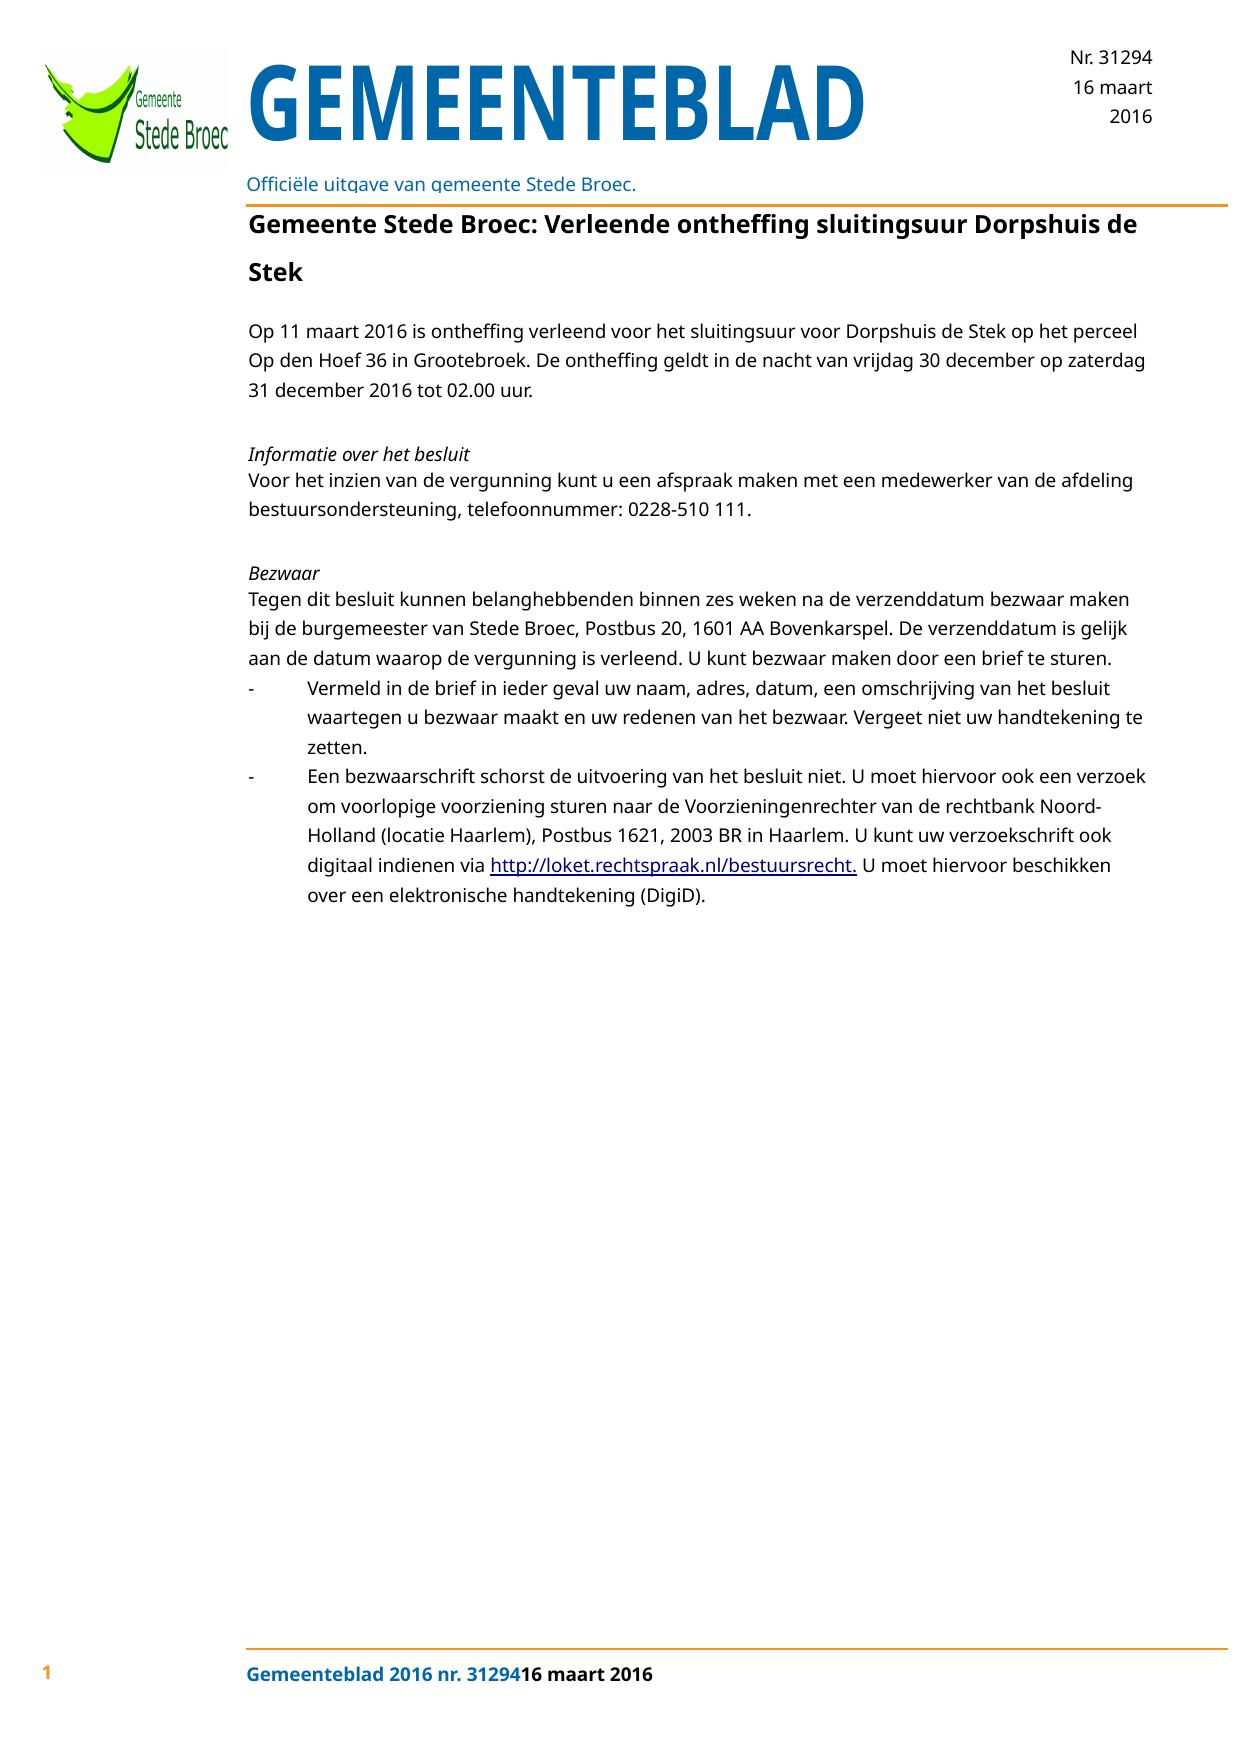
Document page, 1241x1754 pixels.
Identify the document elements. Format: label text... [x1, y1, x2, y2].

text Voor het inzien van de vergunning kunt u een afspraak maken met een medewerker van de afdeling bestuursondersteuning, telefoonnummer: 0228-510 111. [248, 467, 1152, 522]
list Een bezwaarschrift schorst de uitvoering van het besluit niet. U moet hiervoor ook een verzoek om voorlopige voorziening sturen naar de Voorzieningenrechter van de rechtbank Noord-Holland (locatie Haarlem), Postbus 1621, 2003 BR in Haarlem. U kunt uw verzoekschrift ook digitaal indienen via http://loket.rechtspraak.nl/bestuursrecht. U moet hiervoor beschikken over een elektronische handtekening (DigiD). [248, 763, 1152, 908]
text Tegen dit besluit kunnen belanghebbenden binnen zes weken na de verzenddatum bezwaar maken bij de burgemeester van Stede Broec, Postbus 20, 1601 AA Bovenkarspel. De verzenddatum is gelijk aan de datum waarop de vergunning is verleend. U kunt bezwaar maken door een brief te sturen. [248, 586, 1152, 671]
text Gemeente Stede Broec: Verleende ontheffing sluitingsuur Dorpshuis de Stek [248, 207, 1152, 288]
text Bezwaar [248, 560, 1152, 586]
list Vermeld in de brief in ieder geval uw naam, adres, datum, een omschrijving van het besluit waartegen u bezwaar maakt en uw redenen van het bezwaar. Vergeet niet uw handtekening te zetten. [248, 675, 1152, 760]
picture [41, 47, 231, 172]
text Op 11 maart 2016 is ontheffing verleend voor het sluitingsuur voor Dorpshuis de Stek op het perceel Op den Hoef 36 in Grootebroek. De ontheffing geldt in de nacht van vrijdag 30 december op zaterdag 31 december 2016 tot 02.00 uur. [248, 318, 1152, 403]
text Informatie over het besluit [248, 441, 1152, 467]
